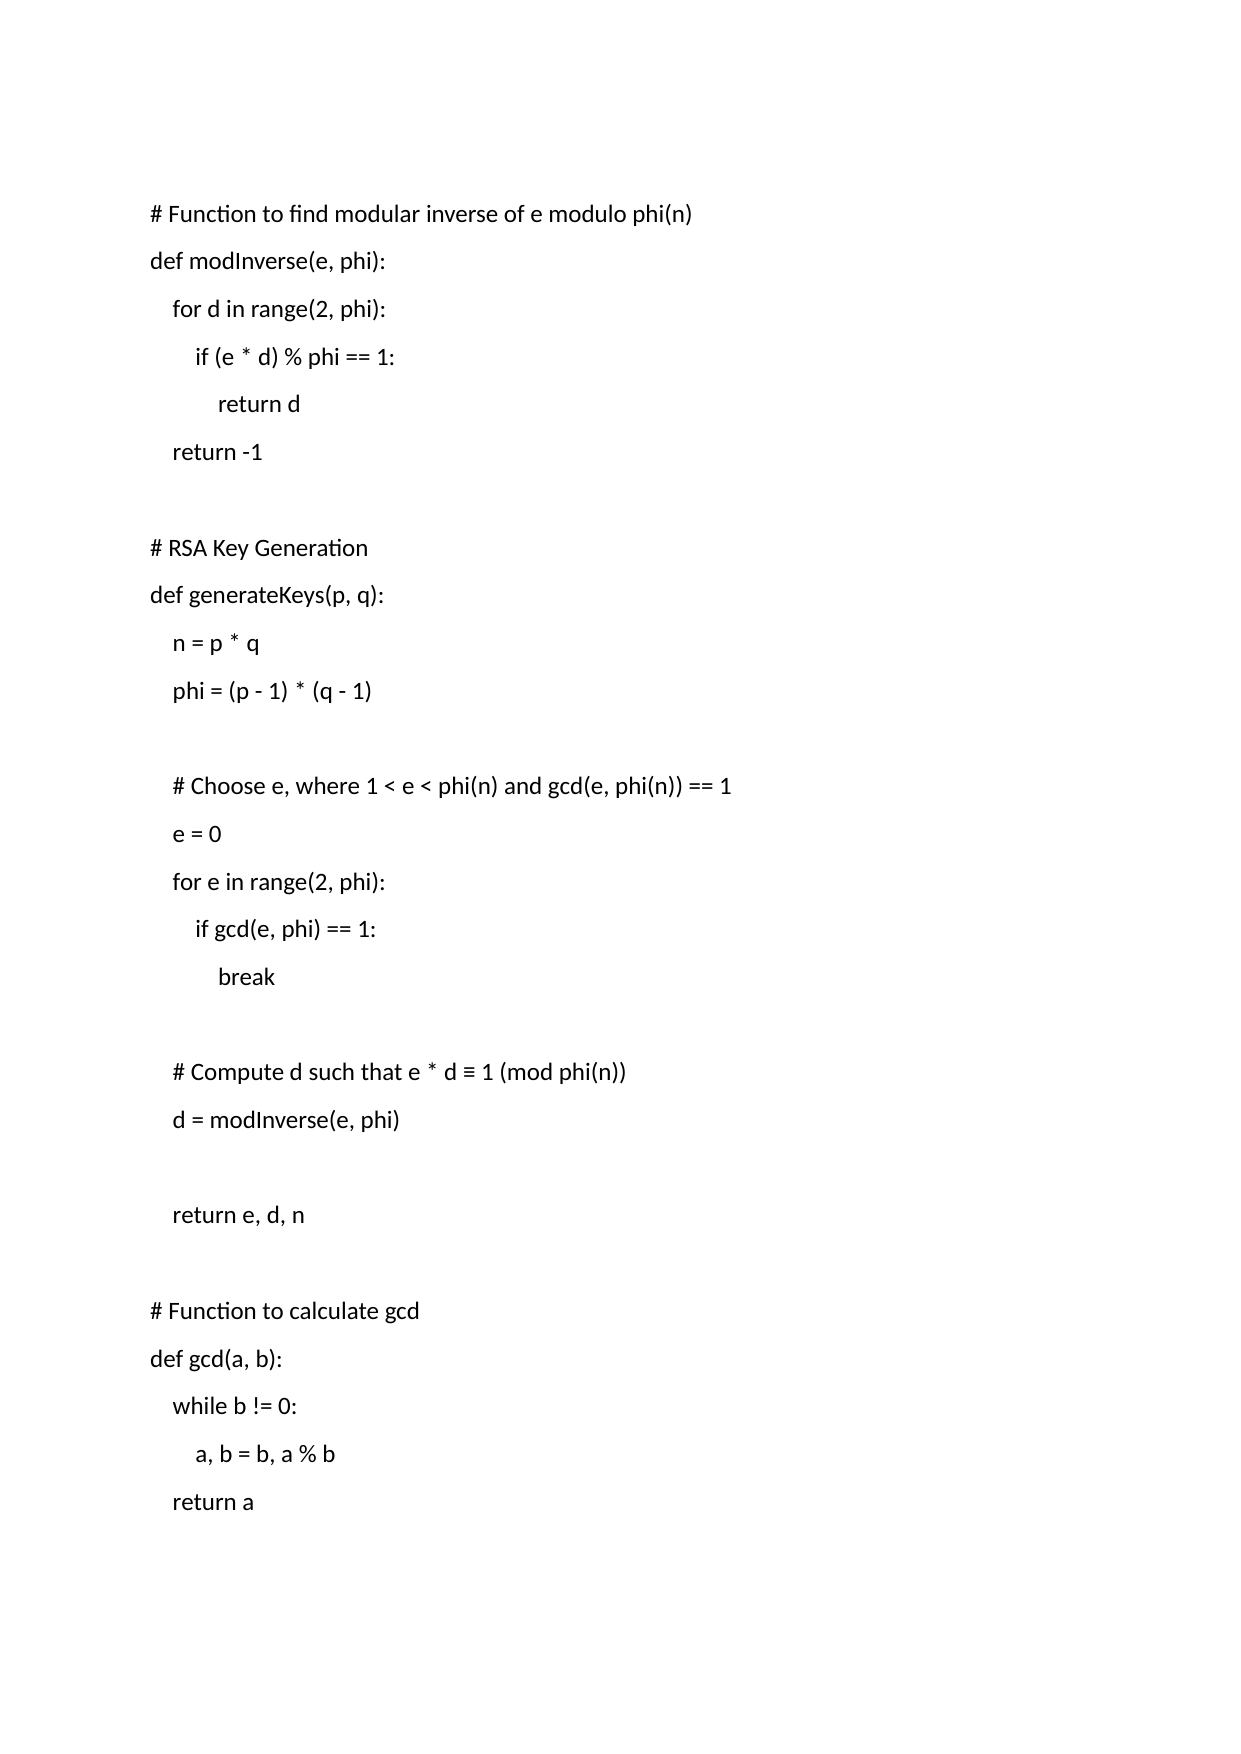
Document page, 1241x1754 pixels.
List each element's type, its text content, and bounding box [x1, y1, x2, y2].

text return e, d, n [150, 1199, 1090, 1230]
text # Function to calculate gcd [150, 1295, 1090, 1326]
text a, b = b, a % b [150, 1438, 1090, 1469]
text while b != 0: [150, 1390, 1090, 1421]
text # Compute d such that e * d ≡ 1 (mod phi(n)) [150, 1056, 1090, 1087]
text for d in range(2, phi): [150, 293, 1090, 324]
text break [150, 961, 1090, 992]
text phi = (p - 1) * (q - 1) [150, 675, 1090, 705]
text return a [150, 1486, 1090, 1516]
text def modInverse(e, phi): [150, 245, 1090, 276]
text if (e * d) % phi == 1: [150, 341, 1090, 371]
text # Choose e, where 1 < e < phi(n) and gcd(e, phi(n)) == 1 [150, 770, 1090, 801]
text d = modInverse(e, phi) [150, 1104, 1090, 1135]
text e = 0 [150, 818, 1090, 848]
text def gcd(a, b): [150, 1343, 1090, 1373]
text return d [150, 388, 1090, 419]
text def generateKeys(p, q): [150, 579, 1090, 610]
text for e in range(2, phi): [150, 866, 1090, 896]
text if gcd(e, phi) == 1: [150, 913, 1090, 944]
text n = p * q [150, 627, 1090, 658]
text # RSA Key Generation [150, 532, 1090, 562]
text # Function to find modular inverse of e modulo phi(n) [150, 198, 1090, 228]
text return -1 [150, 436, 1090, 467]
